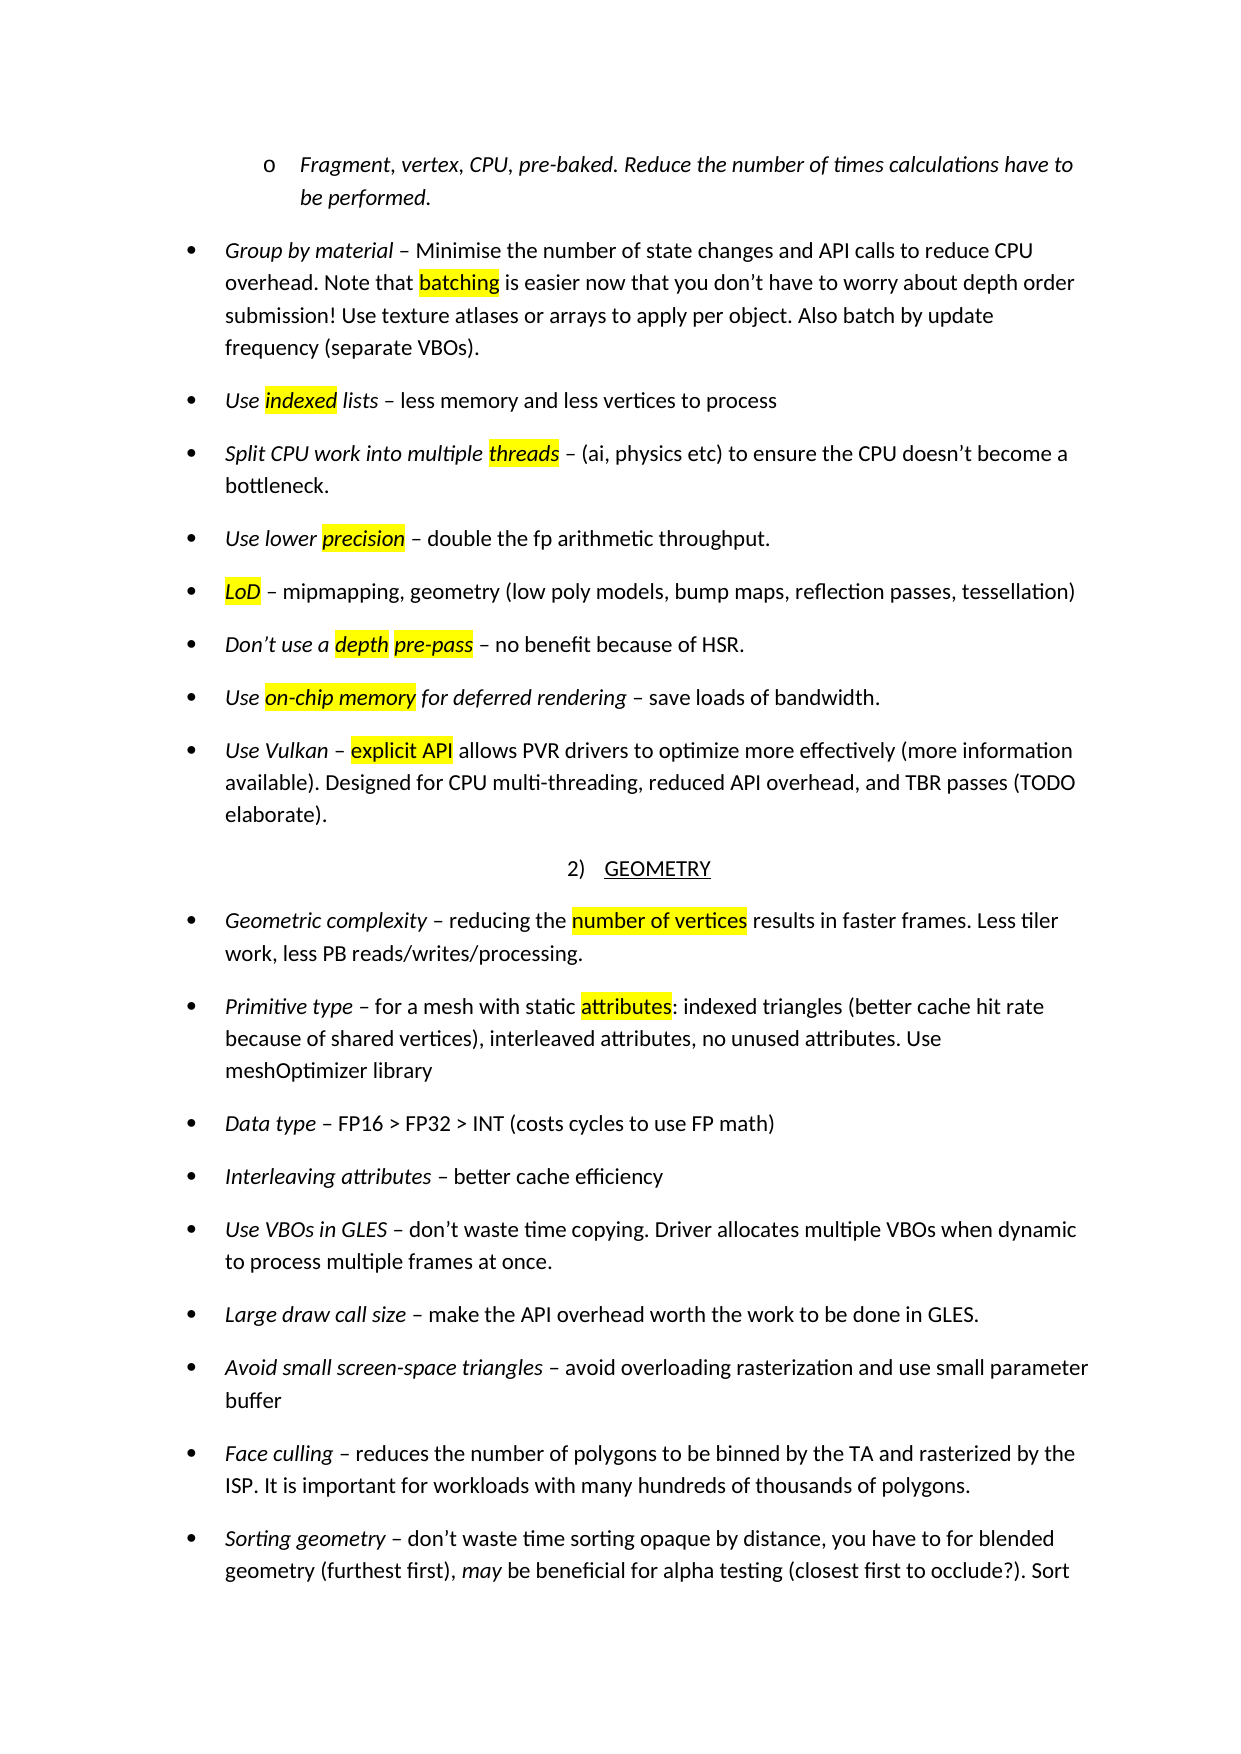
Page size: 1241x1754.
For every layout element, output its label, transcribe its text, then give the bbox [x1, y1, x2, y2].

list Group by material – Minimise the number of state changes and API calls to reduce CPU overhead. Note that batching is easier now that you don’t have to worry about depth order submission! Use texture atlases or arrays to apply per object. Also batch by update frequency (separate VBOs). [187, 236, 1090, 361]
list Face culling – reduces the number of polygons to be binned by the TA and rasterized by the ISP. It is important for workloads with many hundreds of thousands of polygons. [187, 1439, 1090, 1499]
list Split CPU work into multiple threads – (ai, physics etc) to ensure the CPU doesn’t become a bottleneck. [187, 439, 1090, 499]
list Primitive type – for a mesh with static attributes: indexed triangles (better cache hit rate because of shared vertices), interleaved attributes, no unused attributes. Use meshOptimizer library [187, 992, 1090, 1084]
list GEOMETRY [187, 854, 1090, 882]
list Use Vulkan – explicit API allows PVR drivers to optimize more effectively (more information available). Designed for CPU multi-threading, reduced API overhead, and TBR passes (TODO elaborate). [187, 736, 1090, 829]
list Large draw call size – make the API overhead worth the work to be done in GLES. [187, 1301, 1090, 1328]
list Use indexed lists – less memory and less vertices to process [187, 386, 1090, 414]
list Sorting geometry – don’t waste time sorting opaque by distance, you have to for blended geometry (furthest first), may be beneficial for alpha testing (closest first to occlude?). Sort [187, 1524, 1090, 1584]
list Avoid small screen-space triangles – avoid overloading rasterization and use small parameter buffer [187, 1353, 1090, 1414]
list Interleaving attributes – better cache efficiency [187, 1162, 1090, 1190]
list Fragment, vertex, CPU, pre-baked. Reduce the number of times calculations have to be performed. [262, 150, 1090, 211]
list LoD – mipmapping, geometry (low poly models, bump maps, reflection passes, tessellation) [187, 577, 1090, 605]
list Use lower precision – double the fp arithmetic throughput. [187, 524, 1090, 552]
list Don’t use a depth pre-pass – no benefit because of HSR. [187, 630, 1090, 658]
list Geometric complexity – reducing the number of vertices results in faster frames. Less tiler work, less PB reads/writes/processing. [187, 907, 1090, 967]
list Data type – FP16 > FP32 > INT (costs cycles to use FP math) [187, 1109, 1090, 1137]
list Use VBOs in GLES – don’t waste time copying. Driver allocates multiple VBOs when dynamic to process multiple frames at once. [187, 1215, 1090, 1276]
list Use on-chip memory for deferred rendering – save loads of bandwidth. [187, 683, 1090, 711]
